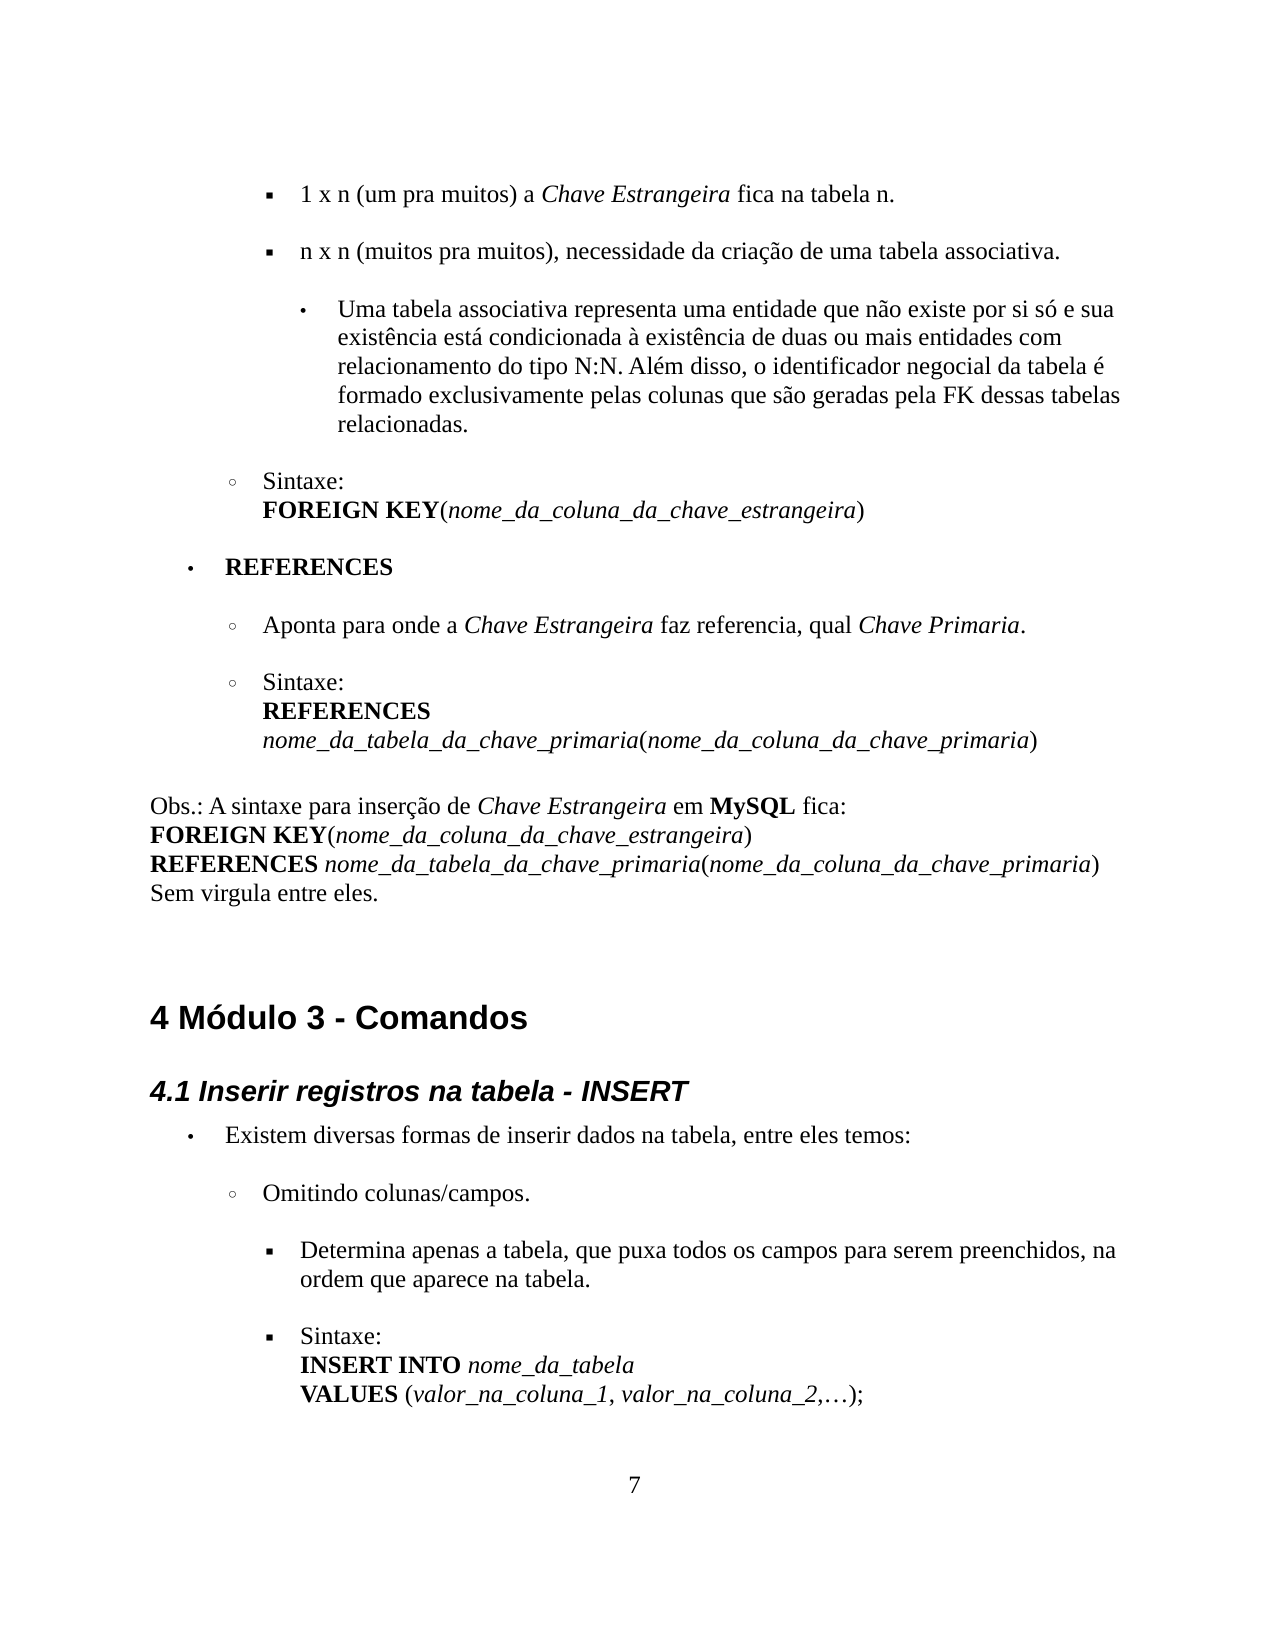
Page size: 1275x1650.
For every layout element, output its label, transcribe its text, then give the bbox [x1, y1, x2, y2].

list Existem diversas formas de inserir dados na tabela, entre eles temos: [187, 1120, 1125, 1178]
list Uma tabela associativa representa uma entidade que não existe por si só e sua existência está condicionada à existência de duas ou mais entidades com relacionamento do tipo N:N. Além disso, o identificador negocial da tabela é formado exclusivamente pelas colunas que são geradas pela FK dessas tabelas relacionadas. [300, 294, 1125, 466]
list n x n (muitos pra muitos), necessidade da criação de uma tabela associativa. [262, 236, 1125, 294]
list REFERENCES [187, 552, 1125, 610]
list Sintaxe: FOREIGN KEY(nome_da_coluna_da_chave_estrangeira) [225, 466, 1125, 552]
list Determina apenas a tabela, que puxa todos os campos para serem preenchidos, na ordem que aparece na tabela. [262, 1235, 1125, 1321]
text Obs.: A sintaxe para inserção de Chave Estrangeira em MySQL fica: FOREIGN KEY(nome_da_coluna_da_chave_estrangeira) REFERENCES nome_da_tabela_da_chave_primaria(nome_da_coluna_da_chave_primaria) Sem virgula entre eles. [150, 791, 1125, 935]
list 1 x n (um pra muitos) a Chave Estrangeira fica na tabela n. [262, 179, 1125, 236]
subtitle 4.1 Inserir registros na tabela - INSERT [150, 1074, 1125, 1108]
list Omitindo colunas/campos. [225, 1178, 1125, 1235]
list Aponta para onde a Chave Estrangeira faz referencia, qual Chave Primaria. [225, 610, 1125, 667]
subtitle 4 Módulo 3 - Comandos [150, 998, 1125, 1037]
list [300, 150, 1125, 179]
list Sintaxe: REFERENCES nome_da_tabela_da_chave_primaria(nome_da_coluna_da_chave_primaria) [225, 667, 1125, 782]
list Sintaxe: INSERT INTO nome_da_tabela VALUES (valor_na_coluna_1, valor_na_coluna_2,…); [262, 1321, 1125, 1436]
